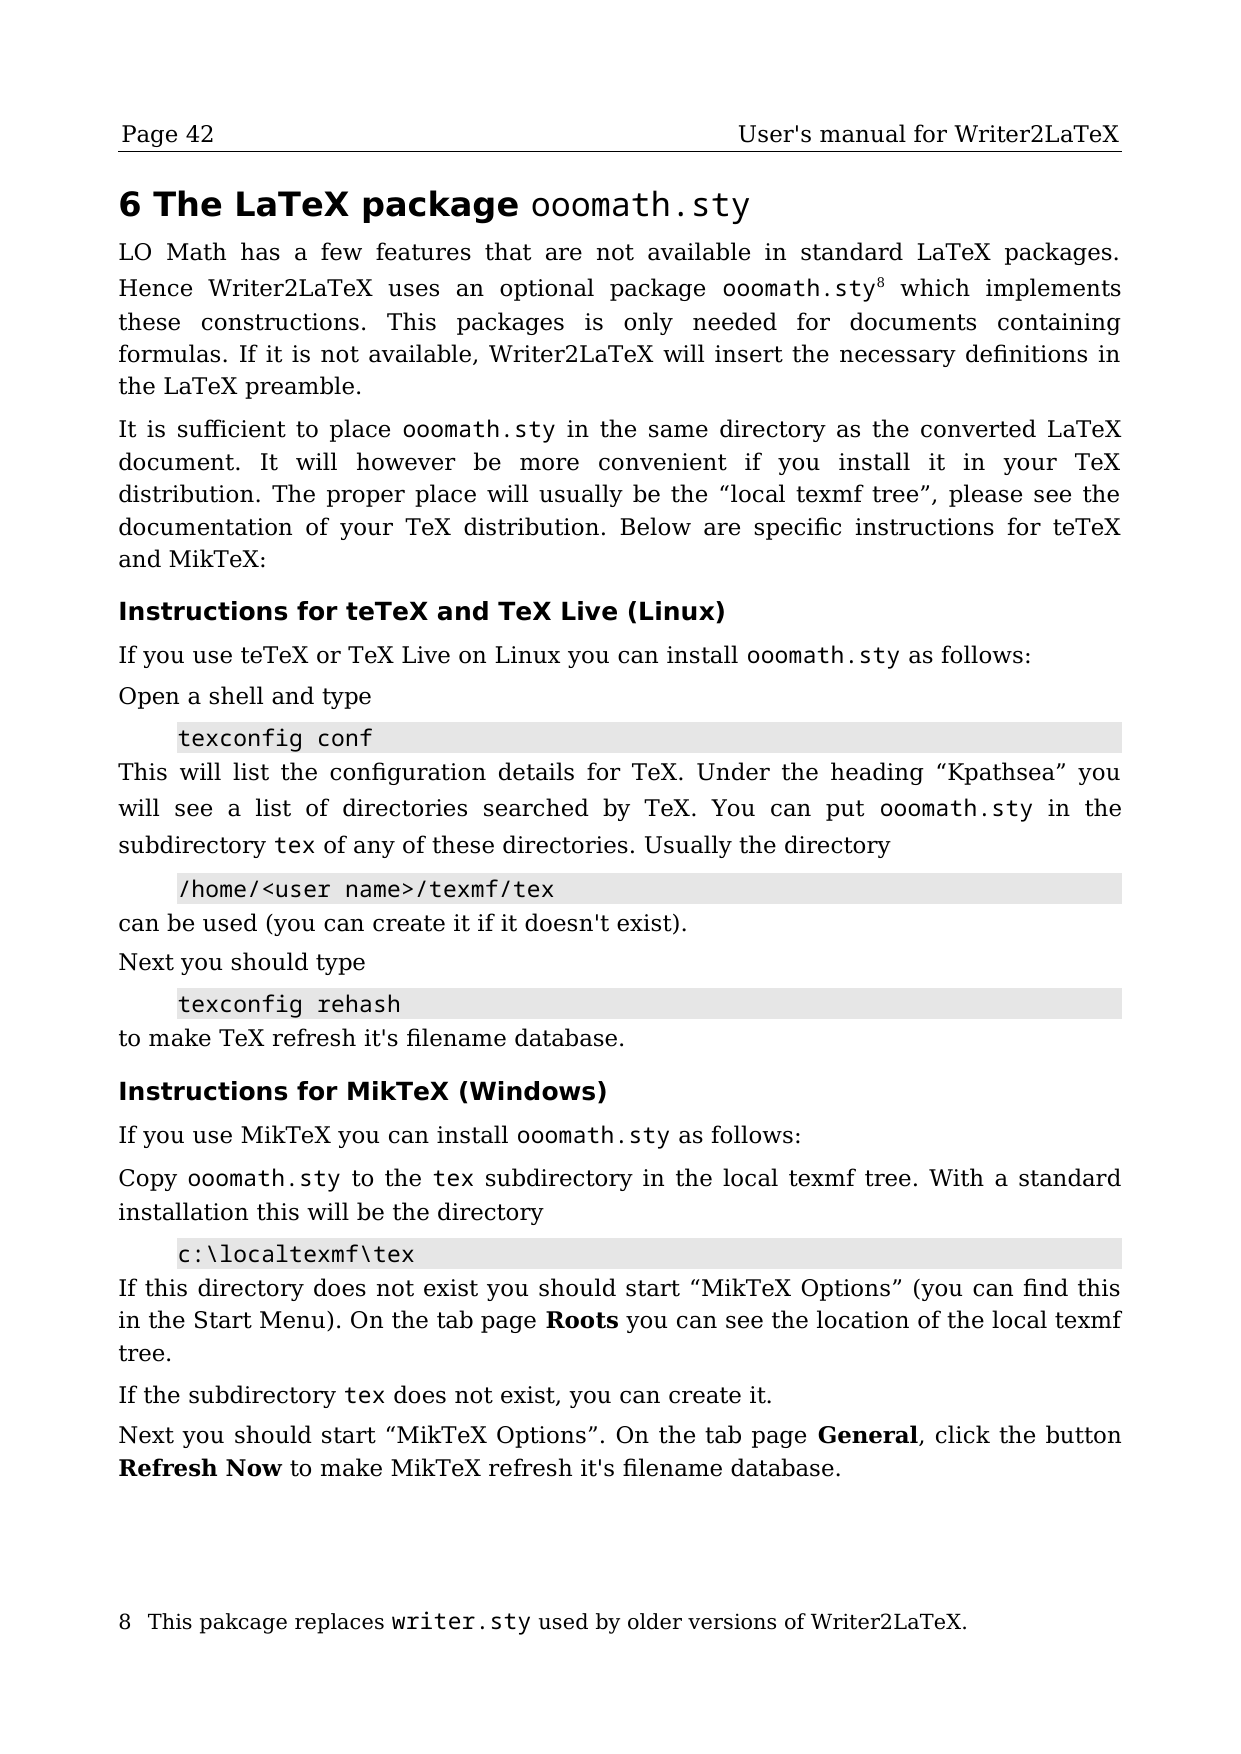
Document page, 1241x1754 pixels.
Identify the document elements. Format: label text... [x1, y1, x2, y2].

subtitle Instructions for MikTeX (Windows) [118, 1077, 1122, 1106]
text Open a shell and type [118, 683, 1122, 709]
text Next you should start “MikTeX Options”. On the tab page General, click the button Refresh Now to make MikTeX refresh it's filename database. [118, 1422, 1122, 1482]
text LO Math has a few features that are not available in standard LaTeX packages. Hence Writer2LaTeX uses an optional package ooomath.sty which implements these constructions. This packages is only needed for documents containing formulas. If it is not available, Writer2LaTeX will insert the necessary definitions in the LaTeX preamble. [118, 239, 1122, 400]
text This pakcage replaces writer.sty used by older versions of Writer2LaTeX. [118, 1605, 1122, 1636]
subtitle The LaTeX package ooomath.sty [118, 181, 1122, 227]
text It is sufficient to place ooomath.sty in the same directory as the converted LaTeX document. It will however be more convenient if you install it in your TeX distribution. The proper place will usually be the “local texmf tree”, please see the documentation of your TeX distribution. Below are specific instructions for teTeX and MikTeX: [118, 412, 1122, 573]
text c:\localtexmf\tex [177, 1238, 1122, 1269]
subtitle Instructions for teTeX and TeX Live (Linux) [118, 598, 1122, 627]
text Copy ooomath.sty to the tex subdirectory in the local texmf tree. With a standard installation this will be the directory [118, 1162, 1122, 1226]
text If you use MikTeX you can install ooomath.sty as follows: [118, 1119, 1122, 1150]
text can be used (you can create it if it doesn't exist). [118, 910, 1122, 937]
text texconfig conf [177, 722, 1122, 753]
text /home/<user name>/texmf/tex [177, 873, 1122, 904]
text Next you should type [118, 949, 1122, 976]
text This will list the configuration details for TeX. Under the heading “Kpathsea” you will see a list of directories searched by TeX. You can put ooomath.sty in the subdirectory tex of any of these directories. Usually the directory [118, 759, 1122, 860]
text If this directory does not exist you should start “MikTeX Options” (you can find this in the Start Menu). On the tab page Roots you can see the location of the local texmf tree. [118, 1275, 1122, 1367]
text If the subdirectory tex does not exist, you can create it. [118, 1379, 1122, 1410]
text If you use teTeX or TeX Live on Linux you can install ooomath.sty as follows: [118, 639, 1122, 670]
text to make TeX refresh it's filename database. [118, 1025, 1122, 1052]
text texconfig rehash [177, 988, 1122, 1019]
